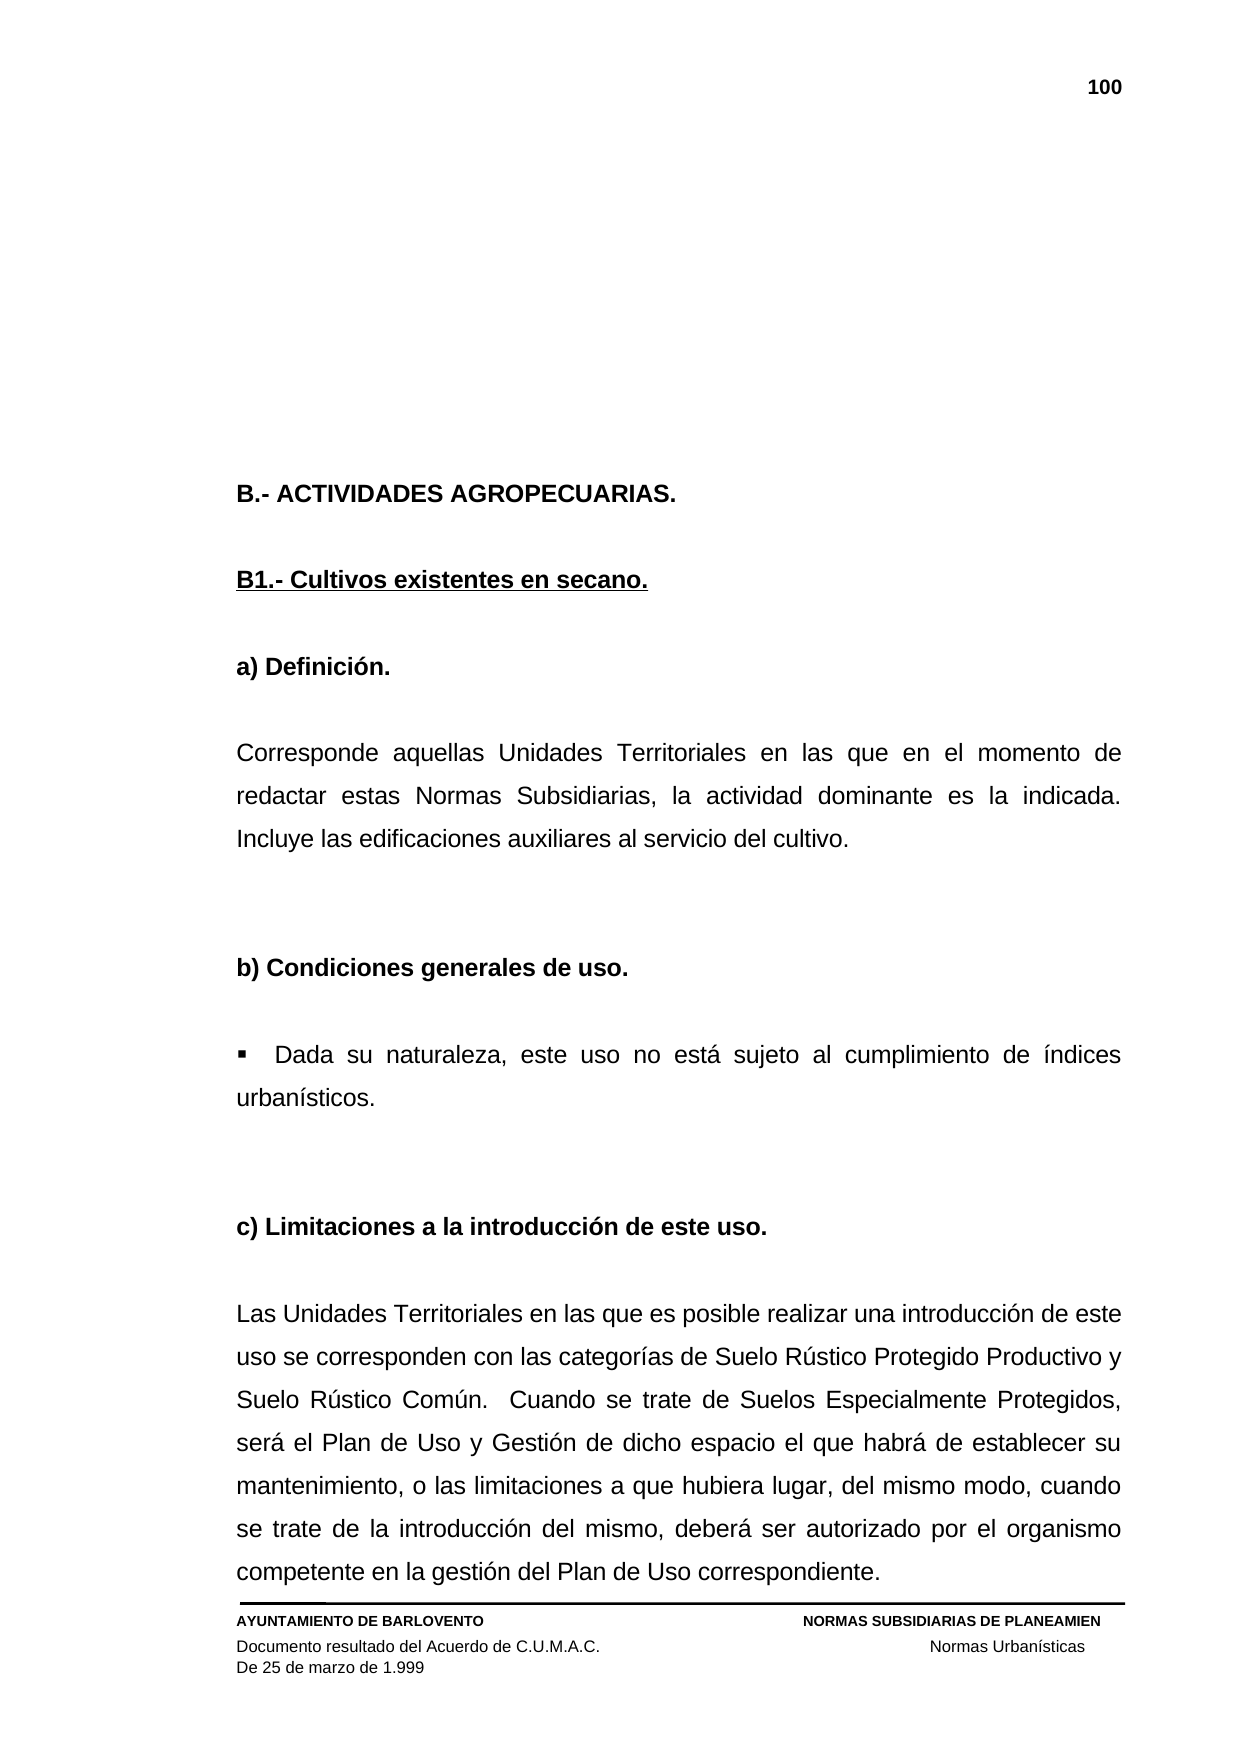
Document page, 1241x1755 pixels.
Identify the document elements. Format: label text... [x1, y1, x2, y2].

text Las Unidades Territoriales en las que es posible realizar una introducción de este uso se corresponden con las categorías de Suelo Rústico Protegido Productivo y Suelo Rústico Común. Cuando se trate de Suelos Especialmente Protegidos, será el Plan de Uso y Gestión de dicho espacio el que habrá de establecer su mantenimiento, o las limitaciones a que hubiera lugar, del mismo modo, cuando se trate de la introducción del mismo, deberá ser autorizado por el organismo competente en la gestión del Plan de Uso correspondiente. [236, 1298, 1122, 1586]
text c) Limitaciones a la introducción de este uso. [236, 1212, 1122, 1241]
text B1.‑ Cultivos existentes en secano. [236, 565, 1122, 594]
text B.‑ ACTIVIDADES AGROPECUARIAS. [236, 479, 1122, 508]
text b) Condiciones generales de uso. [236, 953, 1122, 982]
text a) Definición. [236, 652, 1122, 680]
text  Dada su naturaleza, este uso no está sujeto al cumplimiento de índices urbanísticos. [236, 1040, 1122, 1112]
text Corresponde aquellas Unidades Territoriales en las que en el momento de redactar estas Normas Subsidiarias, la actividad dominante es la indicada. Incluye las edificaciones auxiliares al servicio del cultivo. [236, 738, 1122, 853]
